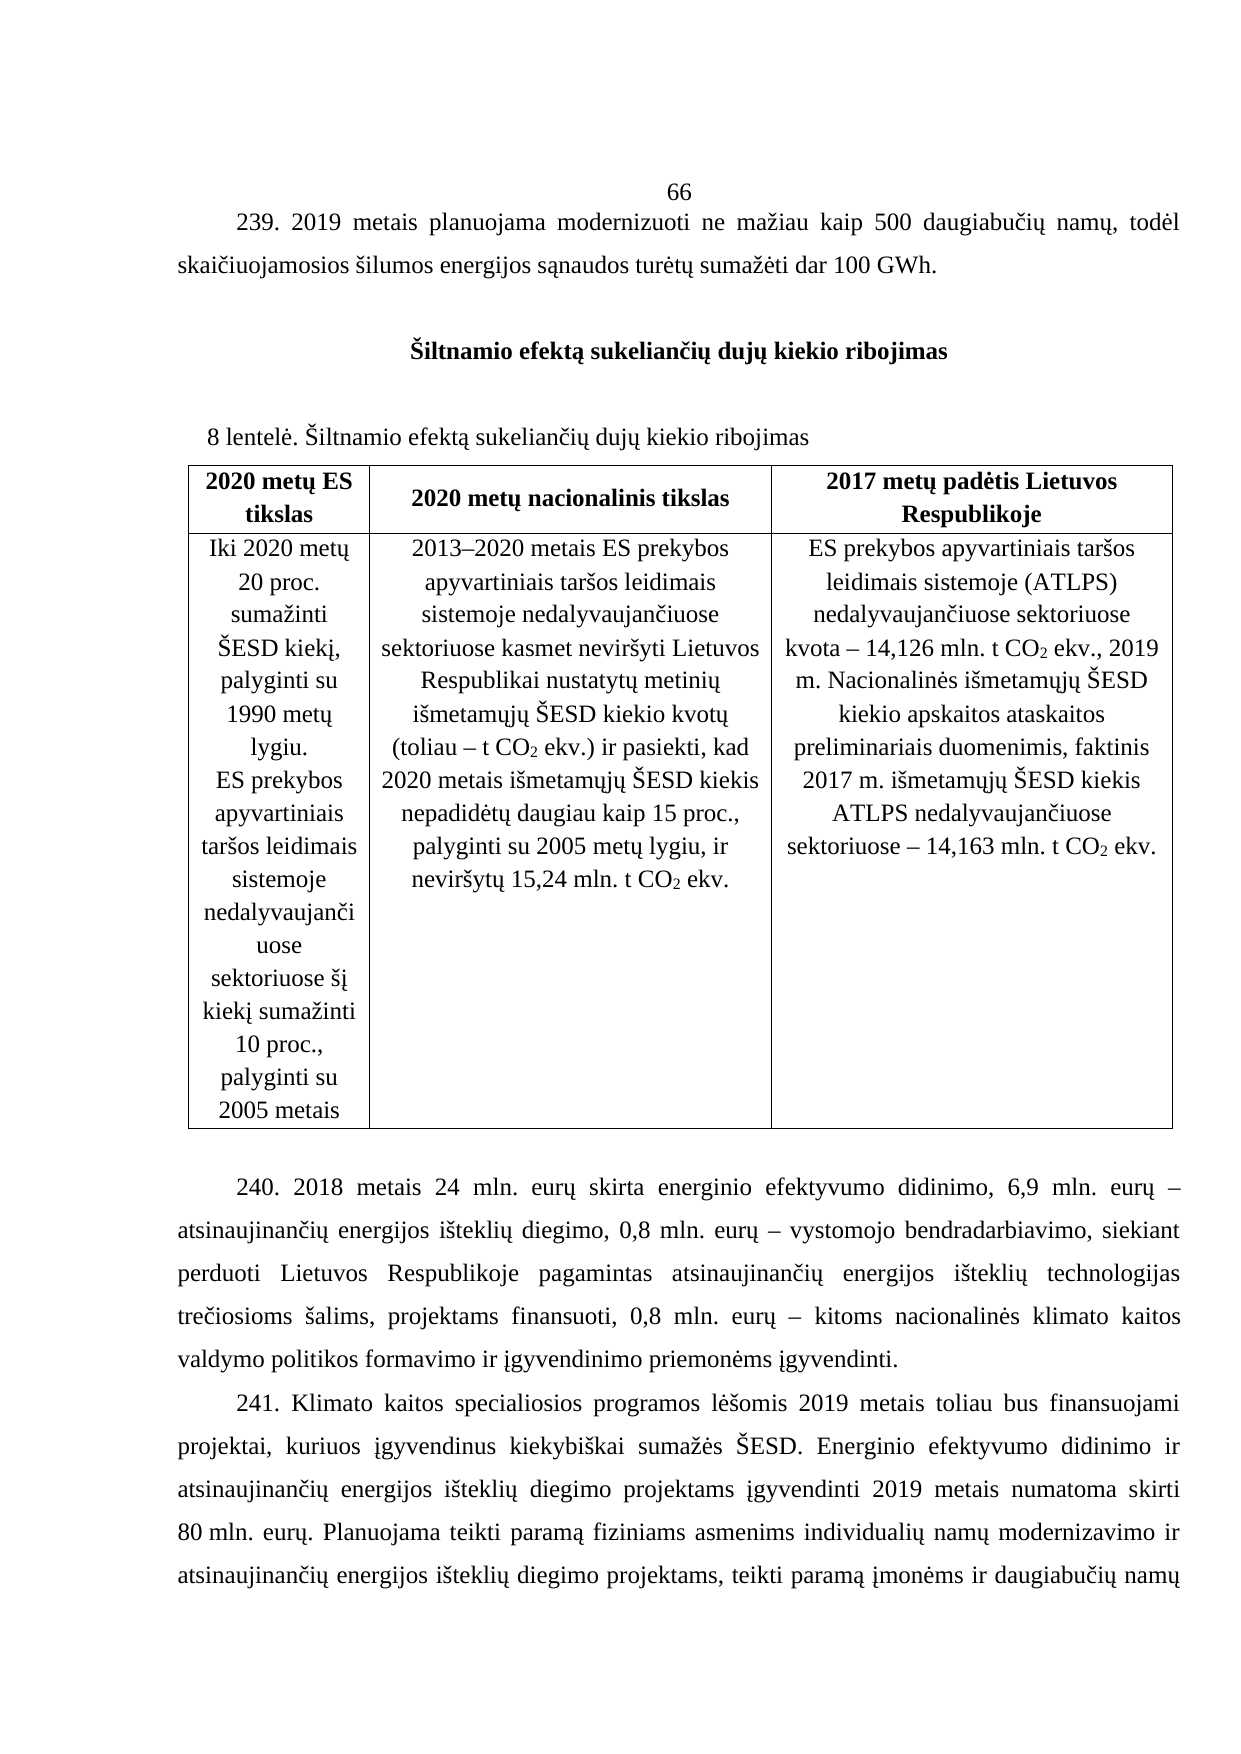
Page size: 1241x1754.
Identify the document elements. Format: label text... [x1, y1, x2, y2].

table_cell ES prekybos apyvartiniais taršos leidimais sistemoje (ATLPS) nedalyvaujančiuose sektoriuose kvota – 14,126 mln. t CO2 ekv., 2019 m. Nacionalinės išmetamųjų ŠESD kiekio apskaitos ataskaitos preliminariais duomenimis, faktinis 2017 m. išmetamųjų ŠESD kiekis ATLPS nedalyvaujančiuose sektoriuose – 14,163 mln. t CO2 ekv. [772, 534, 1172, 1128]
table_header 2020 metų nacionalinis tikslas [370, 466, 771, 532]
text 240. 2018 metais 24 mln. eurų skirta energinio efektyvumo didinimo, 6,9 mln. eurų – atsinaujinančių energijos išteklių diegimo, 0,8 mln. eurų – vystomojo bendradarbiavimo, siekiant perduoti Lietuvos Respublikoje pagamintas atsinaujinančių energijos išteklių technologijas trečiosioms šalims, projektams finansuoti, 0,8 mln. eurų – kitoms nacionalinės klimato kaitos valdymo politikos formavimo ir įgyvendinimo priemonėms įgyvendinti. [177, 1172, 1181, 1373]
text 241. Klimato kaitos specialiosios programos lėšomis 2019 metais toliau bus finansuojami projektai, kuriuos įgyvendinus kiekybiškai sumažės ŠESD. Energinio efektyvumo didinimo ir atsinaujinančių energijos išteklių diegimo projektams įgyvendinti 2019 metais numatoma skirti 80 mln. eurų. Planuojama teikti paramą fiziniams asmenims individualių namų modernizavimo ir atsinaujinančių energijos išteklių diegimo projektams, teikti paramą įmonėms ir daugiabučių namų [177, 1388, 1181, 1589]
table_cell 2013–2020 metais ES prekybos apyvartiniais taršos leidimais sistemoje nedalyvaujančiuose sektoriuose kasmet neviršyti Lietuvos Respublikai nustatytų metinių išmetamųjų ŠESD kiekio kvotų (toliau – t CO2 ekv.) ir pasiekti, kad 2020 metais išmetamųjų ŠESD kiekis nepadidėtų daugiau kaip 15 proc., palyginti su 2005 metų lygiu, ir neviršytų 15,24 mln. t CO2 ekv. [370, 534, 771, 1128]
table_cell Iki 2020 metų 20 proc. sumažinti ŠESD kiekį, palyginti su 1990 metų lygiu. ES prekybos apyvartiniais taršos leidimais sistemoje nedalyvaujančiuose sektoriuose šį kiekį sumažinti 10 proc., palyginti su 2005 metais [189, 534, 369, 1128]
table_header 2017 metų padėtis Lietuvos Respublikoje [772, 466, 1172, 532]
text 8 lentelė. Šiltnamio efektą sukeliančių dujų kiekio ribojimas [207, 422, 1181, 451]
table_header 2020 metų ES tikslas [189, 466, 369, 532]
text Šiltnamio efektą sukeliančių dujų kiekio ribojimas [177, 336, 1181, 365]
text 239. 2019 metais planuojama modernizuoti ne mažiau kaip 500 daugiabučių namų, todėl skaičiuojamosios šilumos energijos sąnaudos turėtų sumažėti dar 100 GWh. [177, 207, 1181, 278]
